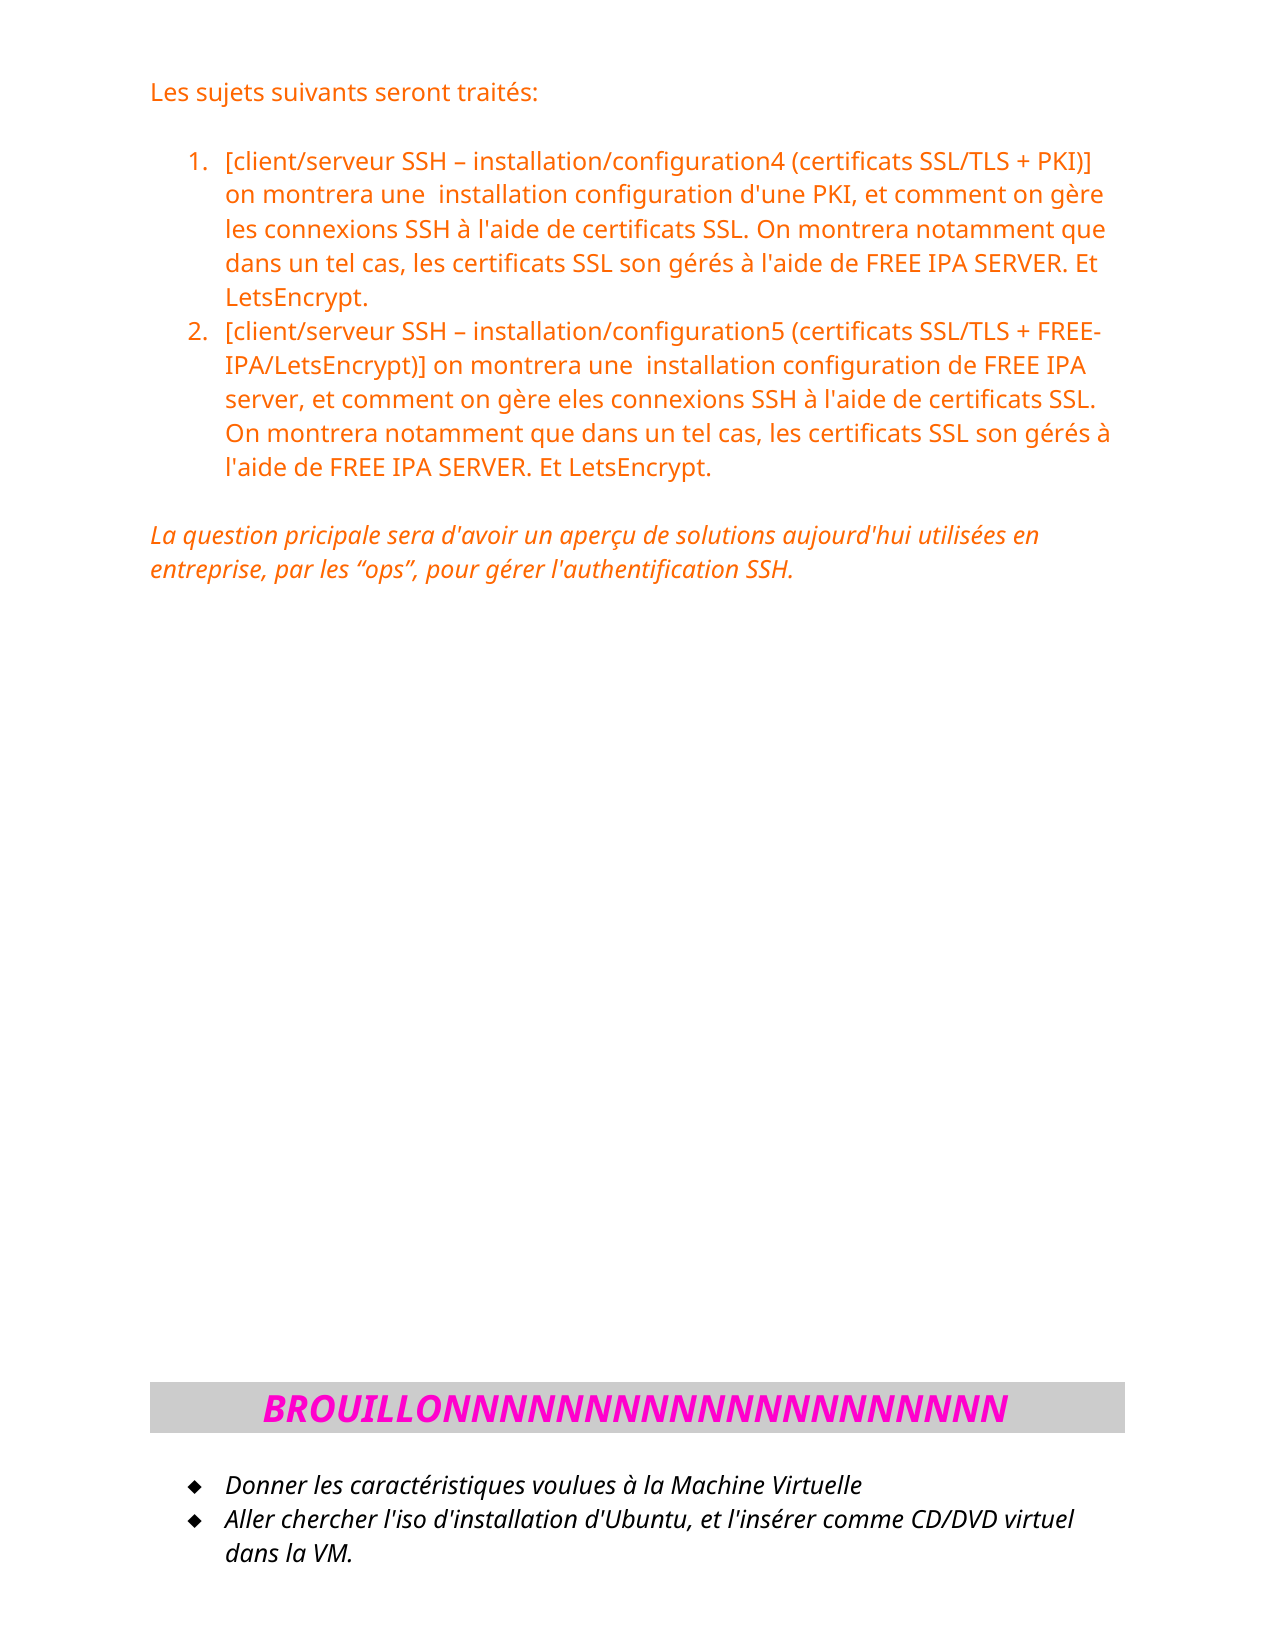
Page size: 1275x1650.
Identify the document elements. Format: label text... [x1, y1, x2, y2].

text BROUILLONNNNNNNNNNNNNNNNNNNN [150, 1382, 1125, 1433]
text Les sujets suivants seront traités: [150, 75, 1125, 109]
text La question pricipale sera d'avoir un aperçu de solutions aujourd'hui utilisées en entreprise, par les “ops”, pour gérer l'authentification SSH. [150, 518, 1125, 586]
list [client/serveur SSH – installation/configuration5 (certificats SSL/TLS + FREE-IPA/LetsEncrypt)] on montrera une installation configuration de FREE IPA server, et comment on gère eles connexions SSH à l'aide de certificats SSL. On montrera notamment que dans un tel cas, les certificats SSL son gérés à l'aide de FREE IPA SERVER. Et LetsEncrypt. [187, 313, 1125, 484]
list Donner les caractéristiques voulues à la Machine Virtuelle [187, 1467, 1125, 1501]
list Aller chercher l'iso d'installation d'Ubuntu, et l'insérer comme CD/DVD virtuel dans la VM. [187, 1501, 1125, 1569]
list [client/serveur SSH – installation/configuration4 (certificats SSL/TLS + PKI)] on montrera une installation configuration d'une PKI, et comment on gère les connexions SSH à l'aide de certificats SSL. On montrera notamment que dans un tel cas, les certificats SSL son gérés à l'aide de FREE IPA SERVER. Et LetsEncrypt. [187, 143, 1125, 313]
